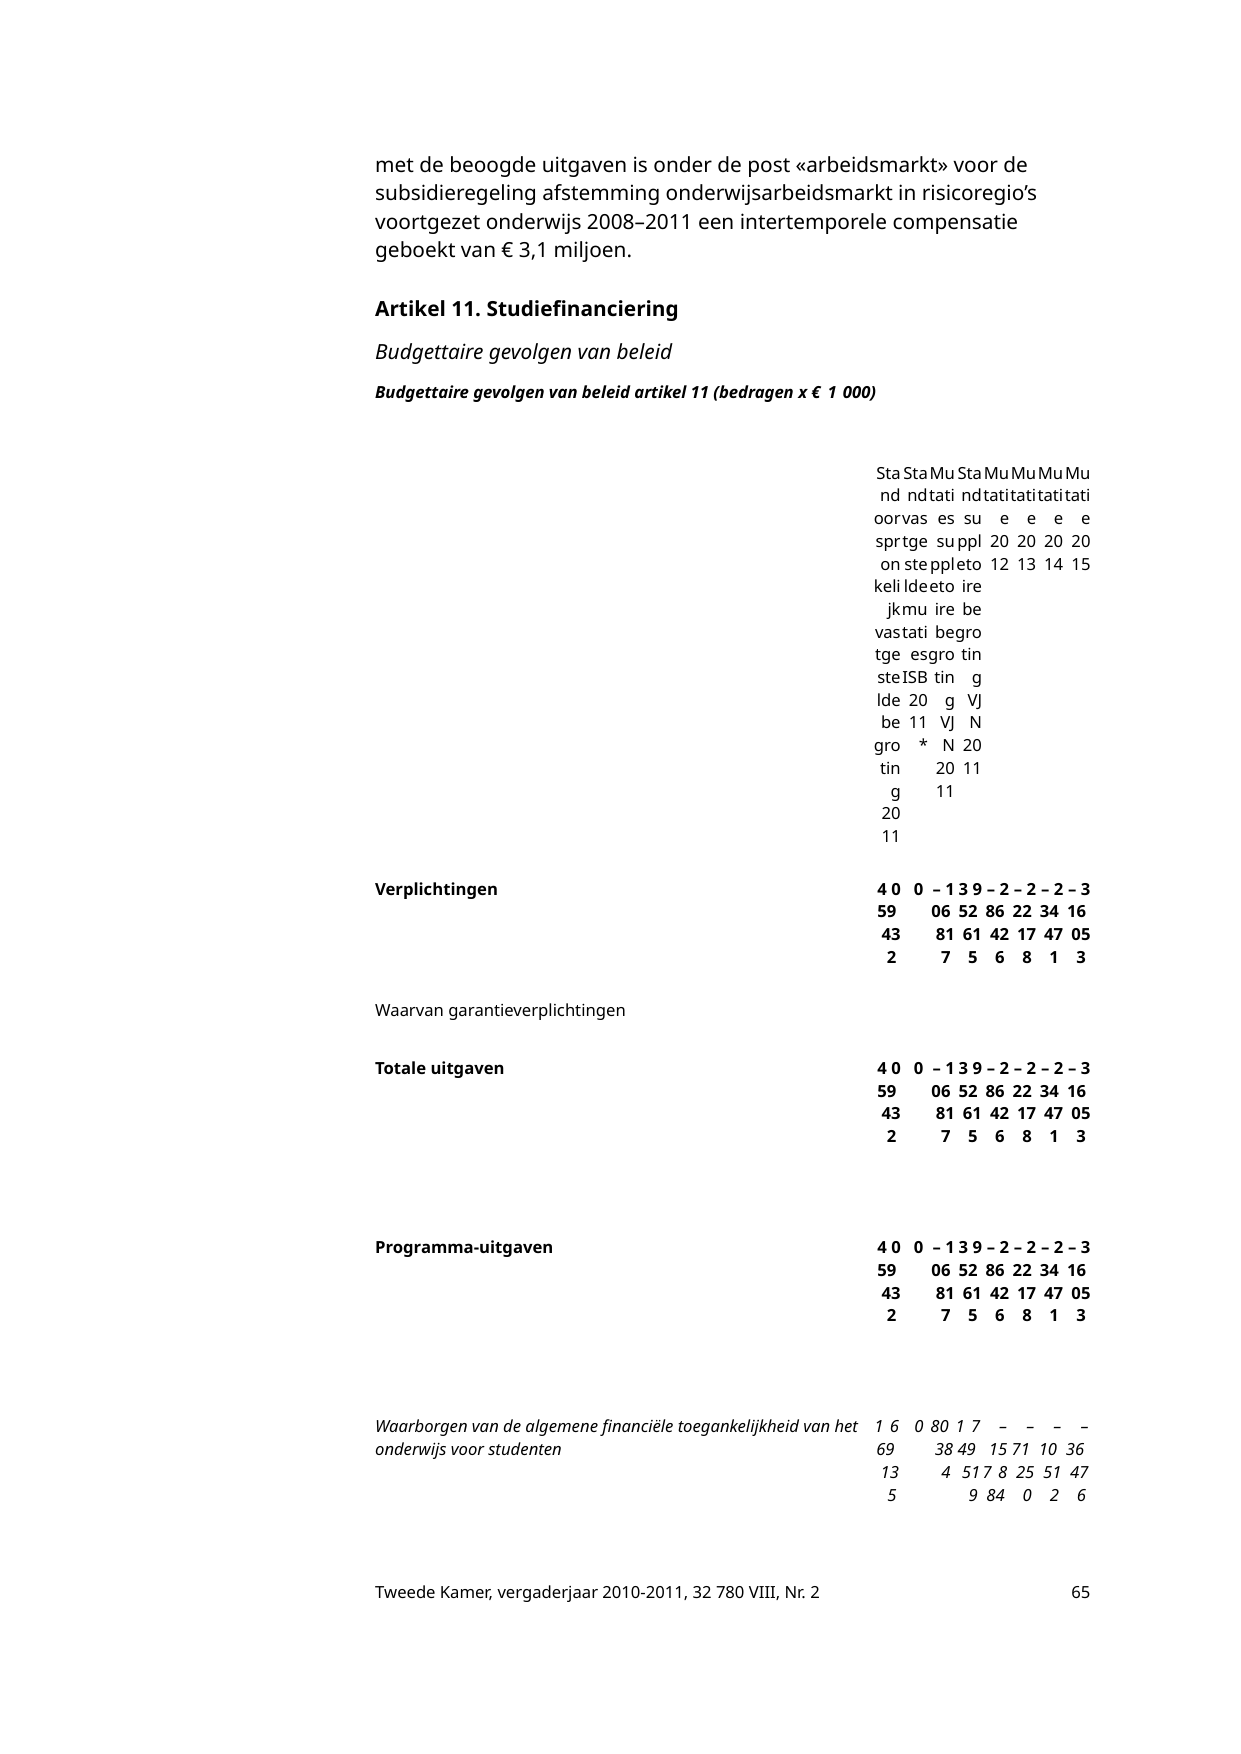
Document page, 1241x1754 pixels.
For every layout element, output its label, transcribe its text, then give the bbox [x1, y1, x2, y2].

table_header [846, 461, 873, 877]
table_cell [1036, 1357, 1063, 1415]
table_header Mutatie 2015 [1063, 461, 1090, 877]
table_cell Totale uitgaven [375, 1057, 873, 1177]
table_cell – 234 471 [1036, 1236, 1063, 1357]
table_cell – 316 053 [1063, 1236, 1090, 1357]
table_cell [900, 998, 927, 1057]
table_header Stand oorspronkelijk vastgestelde begroting 2011 [873, 461, 900, 877]
table_cell – 316 053 [1063, 1057, 1090, 1177]
table_header Mutatie 2013 [1009, 461, 1036, 877]
table_cell Waarborgen van de algemene financiële toegankelijkheid van het onderwijs voor studenten [375, 1415, 873, 1536]
table_cell – 286 426 [982, 877, 1009, 998]
table_cell – 157 884 [982, 1415, 1009, 1536]
table_header Stand vastgestelde mutaties ISB 2011* [900, 461, 927, 877]
table_cell [955, 998, 982, 1057]
table_cell 0 [900, 1415, 927, 1536]
table_header Mutaties suppletoire begroting VJN 2011 [928, 461, 954, 877]
table_cell [375, 1357, 846, 1415]
table_cell – 106 817 [928, 1057, 954, 1177]
table_cell 4 059 432 [873, 1236, 900, 1357]
table_cell – 286 426 [982, 1236, 1009, 1357]
table_cell [1063, 1178, 1090, 1236]
table_cell [1036, 998, 1063, 1057]
table_cell [375, 1178, 846, 1236]
table_cell [873, 1357, 900, 1415]
table_cell – 36 476 [1063, 1415, 1090, 1536]
text Budgettaire gevolgen van beleid [375, 337, 1090, 366]
table_header Mutatie 2012 [982, 461, 1009, 877]
table_cell Programma-uitgaven [375, 1236, 873, 1357]
table_header Stand suppletoire begroting VJN 2011 [955, 461, 982, 877]
table_header Mutatie 2014 [1036, 461, 1063, 877]
table_cell [928, 1178, 954, 1236]
table_cell 0 [900, 877, 927, 998]
table_cell 1 749 519 [955, 1415, 982, 1536]
table_cell – 106 817 [928, 1236, 954, 1357]
table_cell 0 [900, 1236, 927, 1357]
table_cell [873, 998, 900, 1057]
table_cell 4 059 432 [873, 877, 900, 998]
table_cell – 286 426 [982, 1057, 1009, 1177]
table_cell [900, 1357, 927, 1415]
table_cell 4 059 432 [873, 1057, 900, 1177]
table_header [375, 461, 846, 877]
table_cell [1036, 1178, 1063, 1236]
table_cell 3 952 615 [955, 1236, 982, 1357]
table_cell [982, 998, 1009, 1057]
table_cell – 71 250 [1009, 1415, 1036, 1536]
table_cell Waarvan garantieverplichtingen [375, 998, 873, 1057]
table_cell 80 384 [928, 1415, 954, 1536]
text met de beoogde uitgaven is onder de post «arbeidsmarkt» voor de subsidieregeling afstemming onderwijsarbeidsmarkt in risicoregio’s voortgezet onderwijs 2008–2011 een intertemporele compensatie geboekt van € 3,1 miljoen. [375, 150, 1090, 264]
table_cell [982, 1357, 1009, 1415]
table_cell – 234 471 [1036, 1057, 1063, 1177]
table_cell – 316 053 [1063, 877, 1090, 998]
table_cell [873, 1178, 900, 1236]
table_cell – 10 512 [1036, 1415, 1063, 1536]
table_cell [928, 1357, 954, 1415]
table_cell [982, 1178, 1009, 1236]
table_cell – 234 471 [1036, 877, 1063, 998]
table_cell [955, 1178, 982, 1236]
table_cell 0 [900, 1057, 927, 1177]
table_cell [1009, 1357, 1036, 1415]
table_cell [928, 998, 954, 1057]
table_cell – 222 178 [1009, 1057, 1036, 1177]
table_cell – 106 817 [928, 877, 954, 998]
table_cell [1009, 998, 1036, 1057]
table_cell 3 952 615 [955, 877, 982, 998]
table_cell 1 669 135 [873, 1415, 900, 1536]
table_cell Verplichtingen [375, 877, 873, 998]
table_cell [1063, 1357, 1090, 1415]
text Budgettaire gevolgen van beleid artikel 11 (bedragen x € 1 000) [375, 381, 1090, 403]
table_cell [846, 1357, 873, 1415]
table_cell [955, 1357, 982, 1415]
table_cell [1063, 998, 1090, 1057]
table_cell – 222 178 [1009, 1236, 1036, 1357]
table_cell [846, 1178, 873, 1236]
table_cell [900, 1178, 927, 1236]
table_cell 3 952 615 [955, 1057, 982, 1177]
table_cell [1009, 1178, 1036, 1236]
text Artikel 11. Studiefinanciering [375, 294, 1090, 322]
table_cell – 222 178 [1009, 877, 1036, 998]
